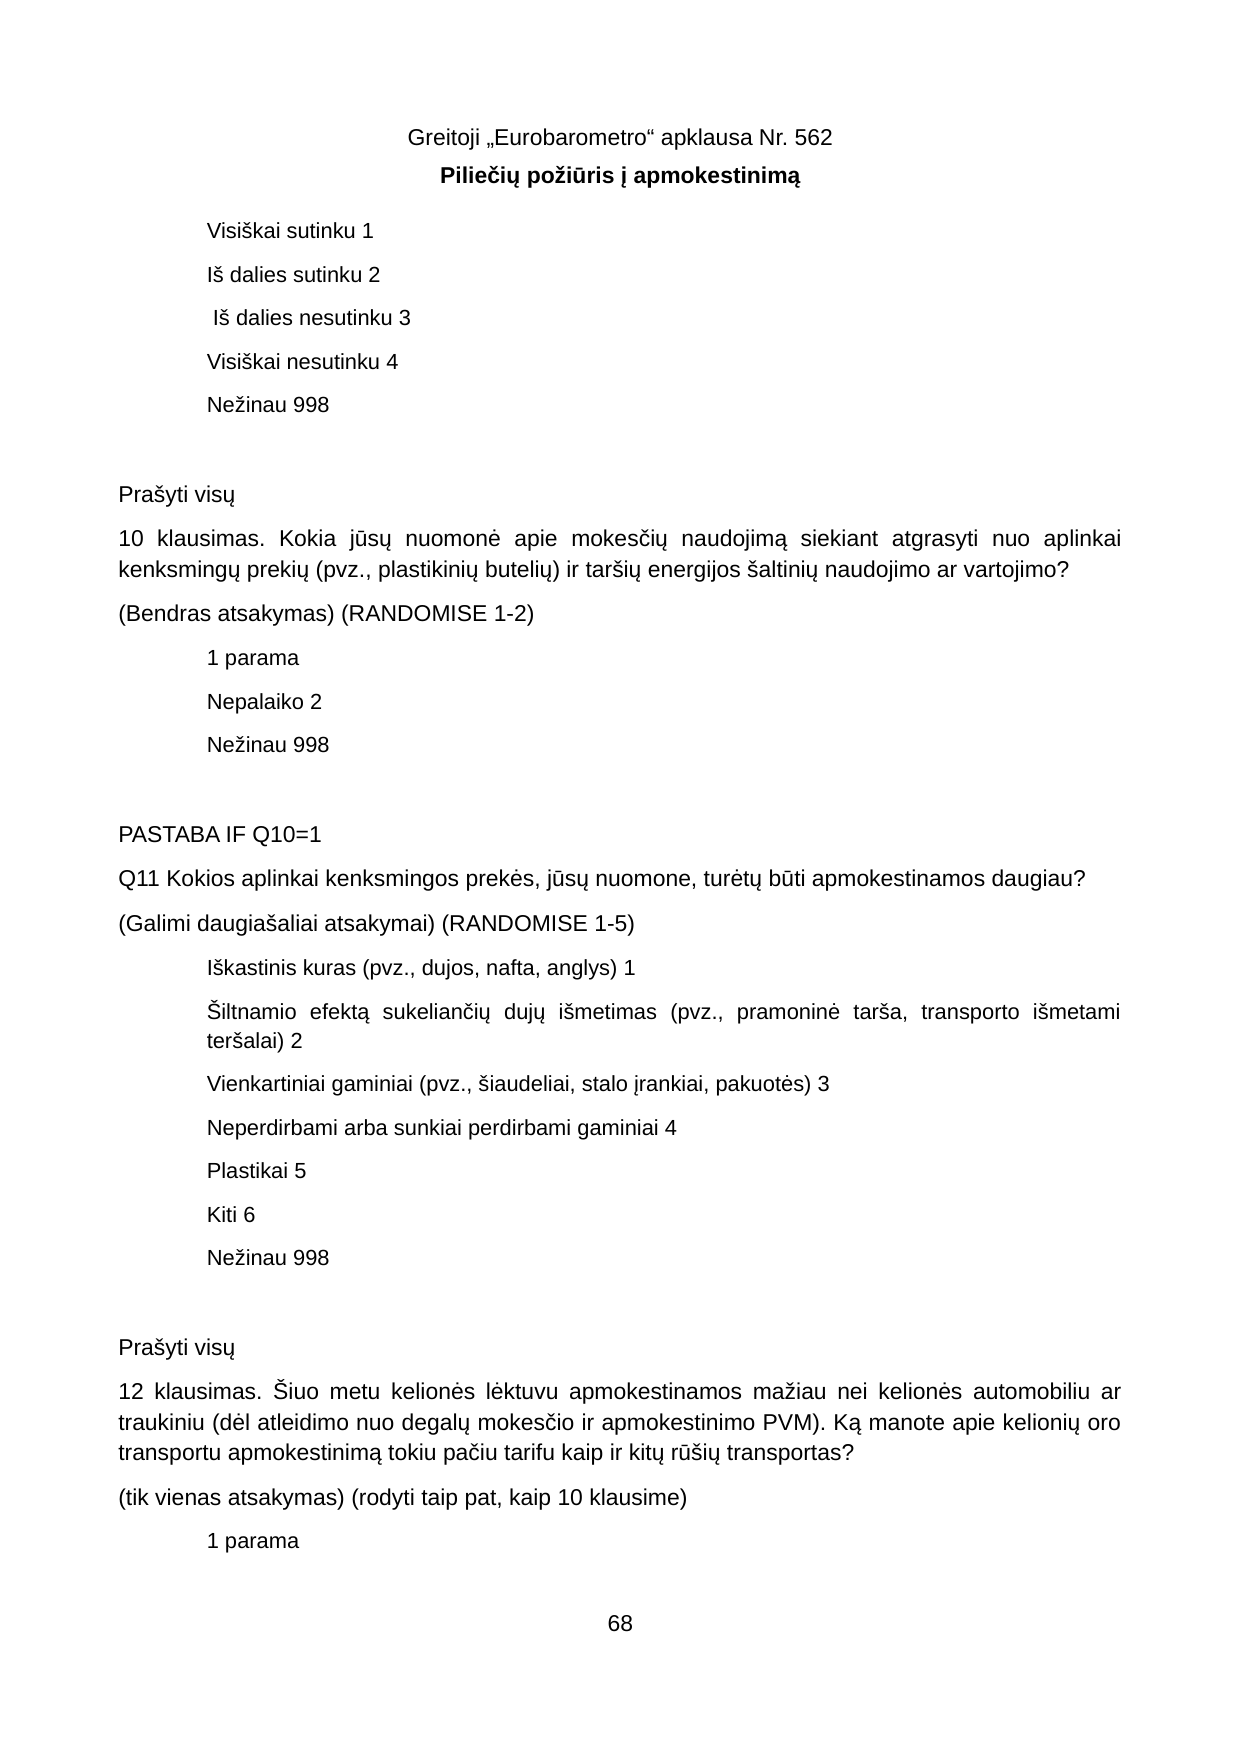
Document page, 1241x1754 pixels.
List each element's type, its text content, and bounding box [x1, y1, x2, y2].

text Plastikai 5 [207, 1158, 1122, 1183]
text 10 klausimas. Kokia jūsų nuomonė apie mokesčių naudojimą siekiant atgrasyti nuo aplinkai kenksmingų prekių (pvz., plastikinių butelių) ir taršių energijos šaltinių naudojimo ar vartojimo? [118, 525, 1122, 582]
text Prašyti visų [118, 481, 1122, 507]
text 1 parama [207, 645, 1122, 670]
text 12 klausimas. Šiuo metu kelionės lėktuvu apmokestinamos mažiau nei kelionės automobiliu ar traukiniu (dėl atleidimo nuo degalų mokesčio ir apmokestinimo PVM). Ką manote apie kelionių oro transportu apmokestinimą tokiu pačiu tarifu kaip ir kitų rūšių transportas? [118, 1378, 1122, 1465]
text Visiškai nesutinku 4 [207, 349, 1122, 374]
text Prašyti visų [118, 1333, 1122, 1360]
text Q11 Kokios aplinkai kenksmingos prekės, jūsų nuomone, turėtų būti apmokestinamos daugiau? [118, 865, 1122, 892]
text Nežinau 998 [207, 392, 1122, 417]
text 1 parama [207, 1528, 1122, 1553]
text PASTABA IF Q10=1 [118, 821, 1122, 847]
text Visiškai sutinku 1 [207, 218, 1122, 243]
text Iš dalies sutinku 2 [207, 262, 1122, 287]
text (Galimi daugiašaliai atsakymai) (RANDOMISE 1-5) [118, 910, 1122, 937]
text (Bendras atsakymas) (RANDOMISE 1-2) [118, 600, 1122, 627]
text Neperdirbami arba sunkiai perdirbami gaminiai 4 [207, 1114, 1122, 1140]
text Nežinau 998 [207, 732, 1122, 757]
text Vienkartiniai gaminiai (pvz., šiaudeliai, stalo įrankiai, pakuotės) 3 [207, 1071, 1122, 1096]
text Kiti 6 [207, 1202, 1122, 1227]
text Iškastinis kuras (pvz., dujos, nafta, anglys) 1 [207, 955, 1122, 980]
text Nepalaiko 2 [207, 689, 1122, 714]
text Iš dalies nesutinku 3 [207, 305, 1122, 330]
text Nežinau 998 [207, 1245, 1122, 1270]
text (tik vienas atsakymas) (rodyti taip pat, kaip 10 klausime) [118, 1483, 1122, 1510]
text Šiltnamio efektą sukeliančių dujų išmetimas (pvz., pramoninė tarša, transporto išmetami teršalai) 2 [207, 998, 1122, 1053]
